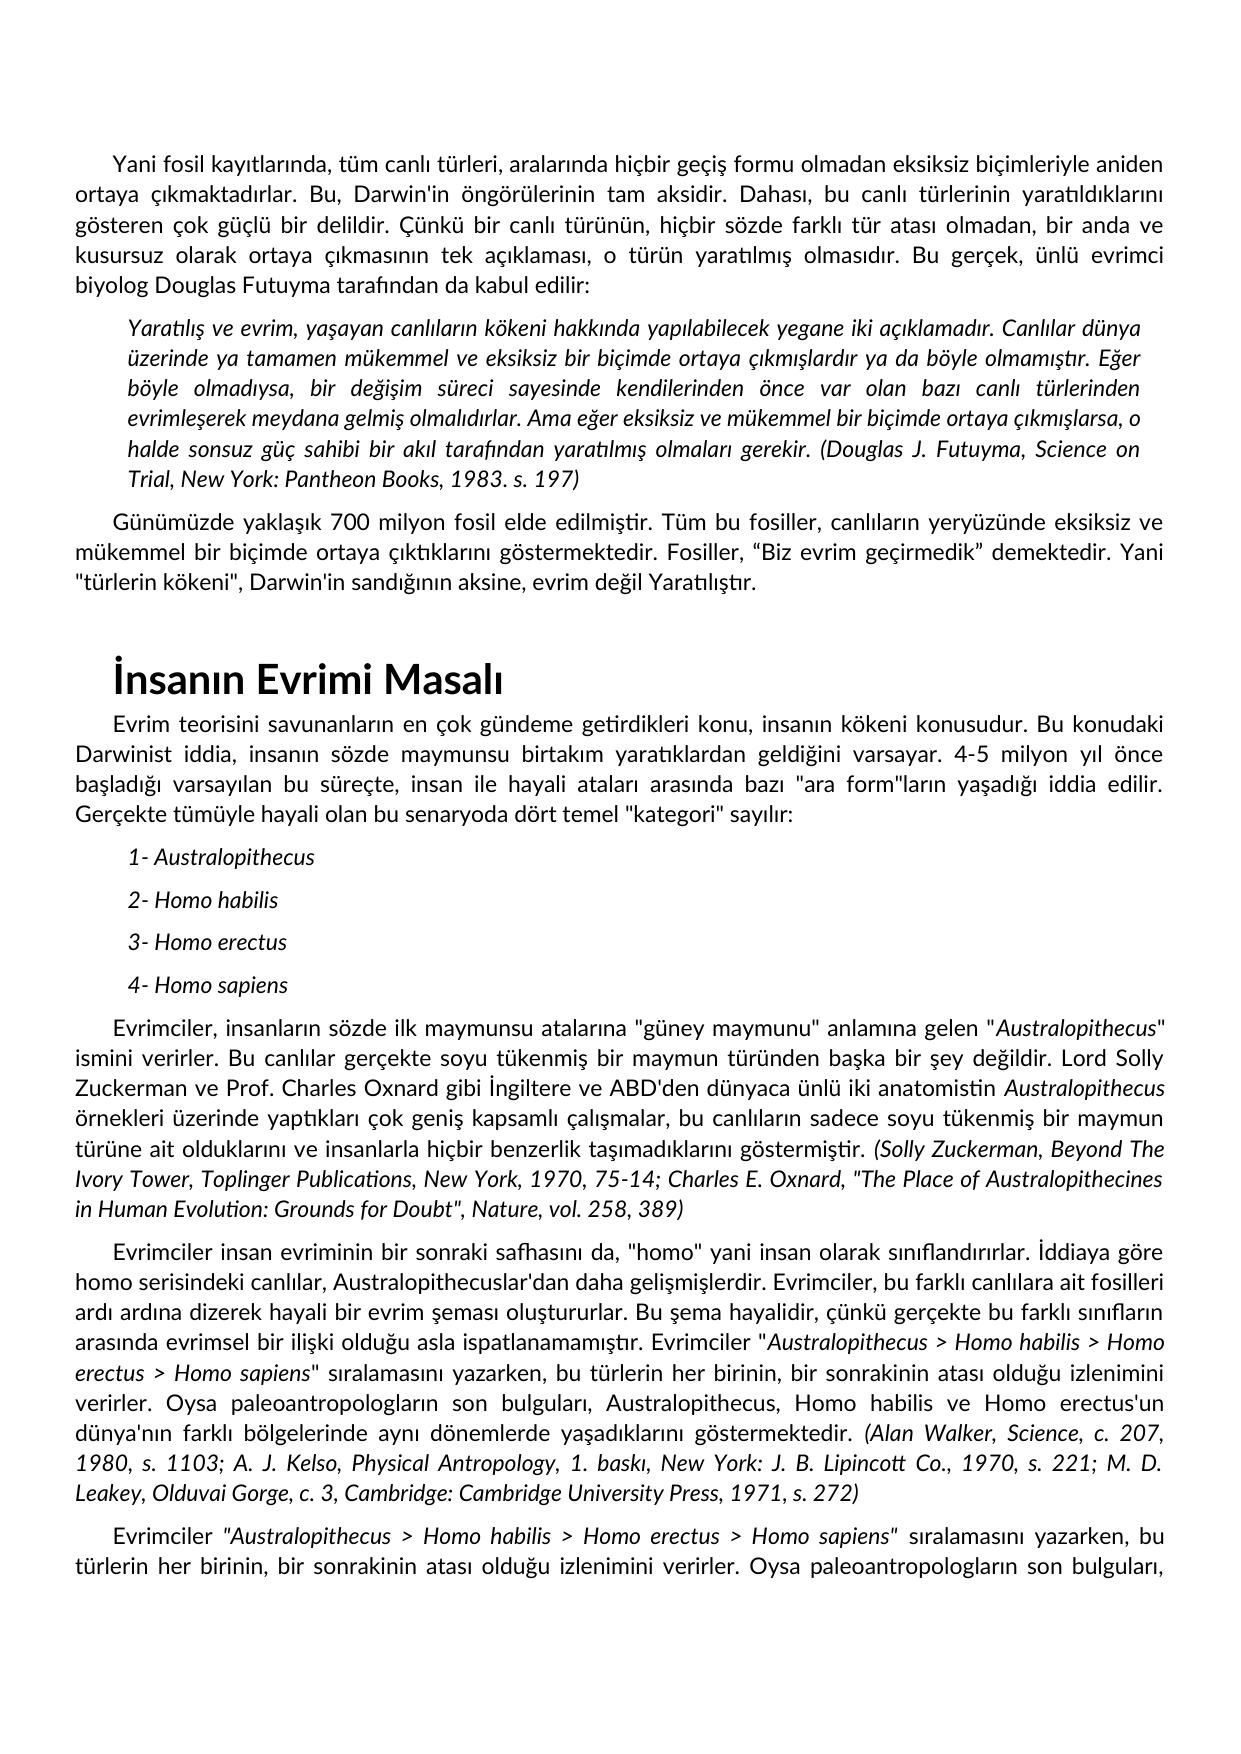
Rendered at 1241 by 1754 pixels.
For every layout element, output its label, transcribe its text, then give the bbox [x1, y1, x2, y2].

text Yaratılış ve evrim, yaşayan canlıların kökeni hakkında yapılabilecek yegane iki açıklamadır. Canlılar dünya üzerinde ya tamamen mükemmel ve eksiksiz bir biçimde ortaya çıkmışlardır ya da böyle olmamıştır. Eğer böyle olmadıysa, bir değişim süreci sayesinde kendilerinden önce var olan bazı canlı türlerinden evrimleşerek meydana gelmiş olmalıdırlar. Ama eğer eksiksiz ve mükemmel bir biçimde ortaya çıkmışlarsa, o halde sonsuz güç sahibi bir akıl tarafından yaratılmış olmaları gerekir. (Douglas J. Futuyma, Science on Trial, New York: Pantheon Books, 1983. s. 197) [127, 313, 1143, 492]
text Evrimciler insan evriminin bir sonraki safhasını da, "homo" yani insan olarak sınıflandırırlar. İddiaya göre homo serisindeki canlılar, Australopithecuslar'dan daha gelişmişlerdir. Evrimciler, bu farklı canlılara ait fosilleri ardı ardına dizerek hayali bir evrim şeması oluştururlar. Bu şema hayalidir, çünkü gerçekte bu farklı sınıfların arasında evrimsel bir ilişki olduğu asla ispatlanamamıştır. Evrimciler "Australopithecus > Homo habilis > Homo erectus > Homo sapiens" sıralamasını yazarken, bu türlerin her birinin, bir sonrakinin atası olduğu izlenimini verirler. Oysa paleoantropologların son bulguları, Australopithecus, Homo habilis ve Homo erectus'un dünya'nın farklı bölgelerinde aynı dönemlerde yaşadıklarını göstermektedir. (Alan Walker, Science, c. 207, 1980, s. 1103; A. J. Kelso, Physical Antropology, 1. baskı, New York: J. B. Lipincott Co., 1970, s. 221; M. D. Leakey, Olduvai Gorge, c. 3, Cambridge: Cambridge University Press, 1971, s. 272) [75, 1237, 1165, 1507]
text Evrimciler, insanların sözde ilk maymunsu atalarına "güney maymunu" anlamına gelen "Australopithecus" ismini verirler. Bu canlılar gerçekte soyu tükenmiş bir maymun türünden başka bir şey değildir. Lord Solly Zuckerman ve Prof. Charles Oxnard gibi İngiltere ve ABD'den dünyaca ünlü iki anatomistin Australopithecus örnekleri üzerinde yaptıkları çok geniş kapsamlı çalışmalar, bu canlıların sadece soyu tükenmiş bir maymun türüne ait olduklarını ve insanlarla hiçbir benzerlik taşımadıklarını göstermiştir. (Solly Zuckerman, Beyond The Ivory Tower, Toplinger Publications, New York, 1970, 75-14; Charles E. Oxnard, "The Place of Australopithecines in Human Evolution: Grounds for Doubt", Nature, vol. 258, 389) [75, 1013, 1165, 1222]
text 4- Homo sapiens [127, 971, 1143, 998]
text Evrim teorisini savunanların en çok gündeme getirdikleri konu, insanın kökeni konusudur. Bu konudaki Darwinist iddia, insanın sözde maymunsu birtakım yaratıklardan geldiğini varsayar. 4-5 milyon yıl önce başladığı varsayılan bu süreçte, insan ile hayali ataları arasında bazı "ara form"ların yaşadığı iddia edilir. Gerçekte tümüyle hayali olan bu senaryoda dört temel "kategori" sayılır: [75, 709, 1165, 827]
text Yani fosil kayıtlarında, tüm canlı türleri, aralarında hiçbir geçiş formu olmadan eksiksiz biçimleriyle aniden ortaya çıkmaktadırlar. Bu, Darwin'in öngörülerinin tam aksidir. Dahası, bu canlı türlerinin yaratıldıklarını gösteren çok güçlü bir delildir. Çünkü bir canlı türünün, hiçbir sözde farklı tür atası olmadan, bir anda ve kusursuz olarak ortaya çıkmasının tek açıklaması, o türün yaratılmış olmasıdır. Bu gerçek, ünlü evrimci biyolog Douglas Futuyma tarafından da kabul edilir: [75, 150, 1165, 298]
text Günümüzde yaklaşık 700 milyon fosil elde edilmiştir. Tüm bu fosiller, canlıların yeryüzünde eksiksiz ve mükemmel bir biçimde ortaya çıktıklarını göstermektedir. Fosiller, “Biz evrim geçirmedik” demektedir. Yani "türlerin kökeni", Darwin'in sandığının aksine, evrim değil Yaratılıştır. [75, 507, 1165, 595]
subtitle İnsanın Evrimi Masalı [112, 653, 1165, 703]
text 3- Homo erectus [127, 928, 1143, 956]
text 2- Homo habilis [127, 885, 1143, 913]
text 1- Australopithecus [127, 843, 1143, 870]
text Evrimciler "Australopithecus > Homo habilis > Homo erectus > Homo sapiens" sıralamasını yazarken, bu türlerin her birinin, bir sonrakinin atası olduğu izlenimini verirler. Oysa paleoantropologların son bulguları, [75, 1522, 1165, 1579]
